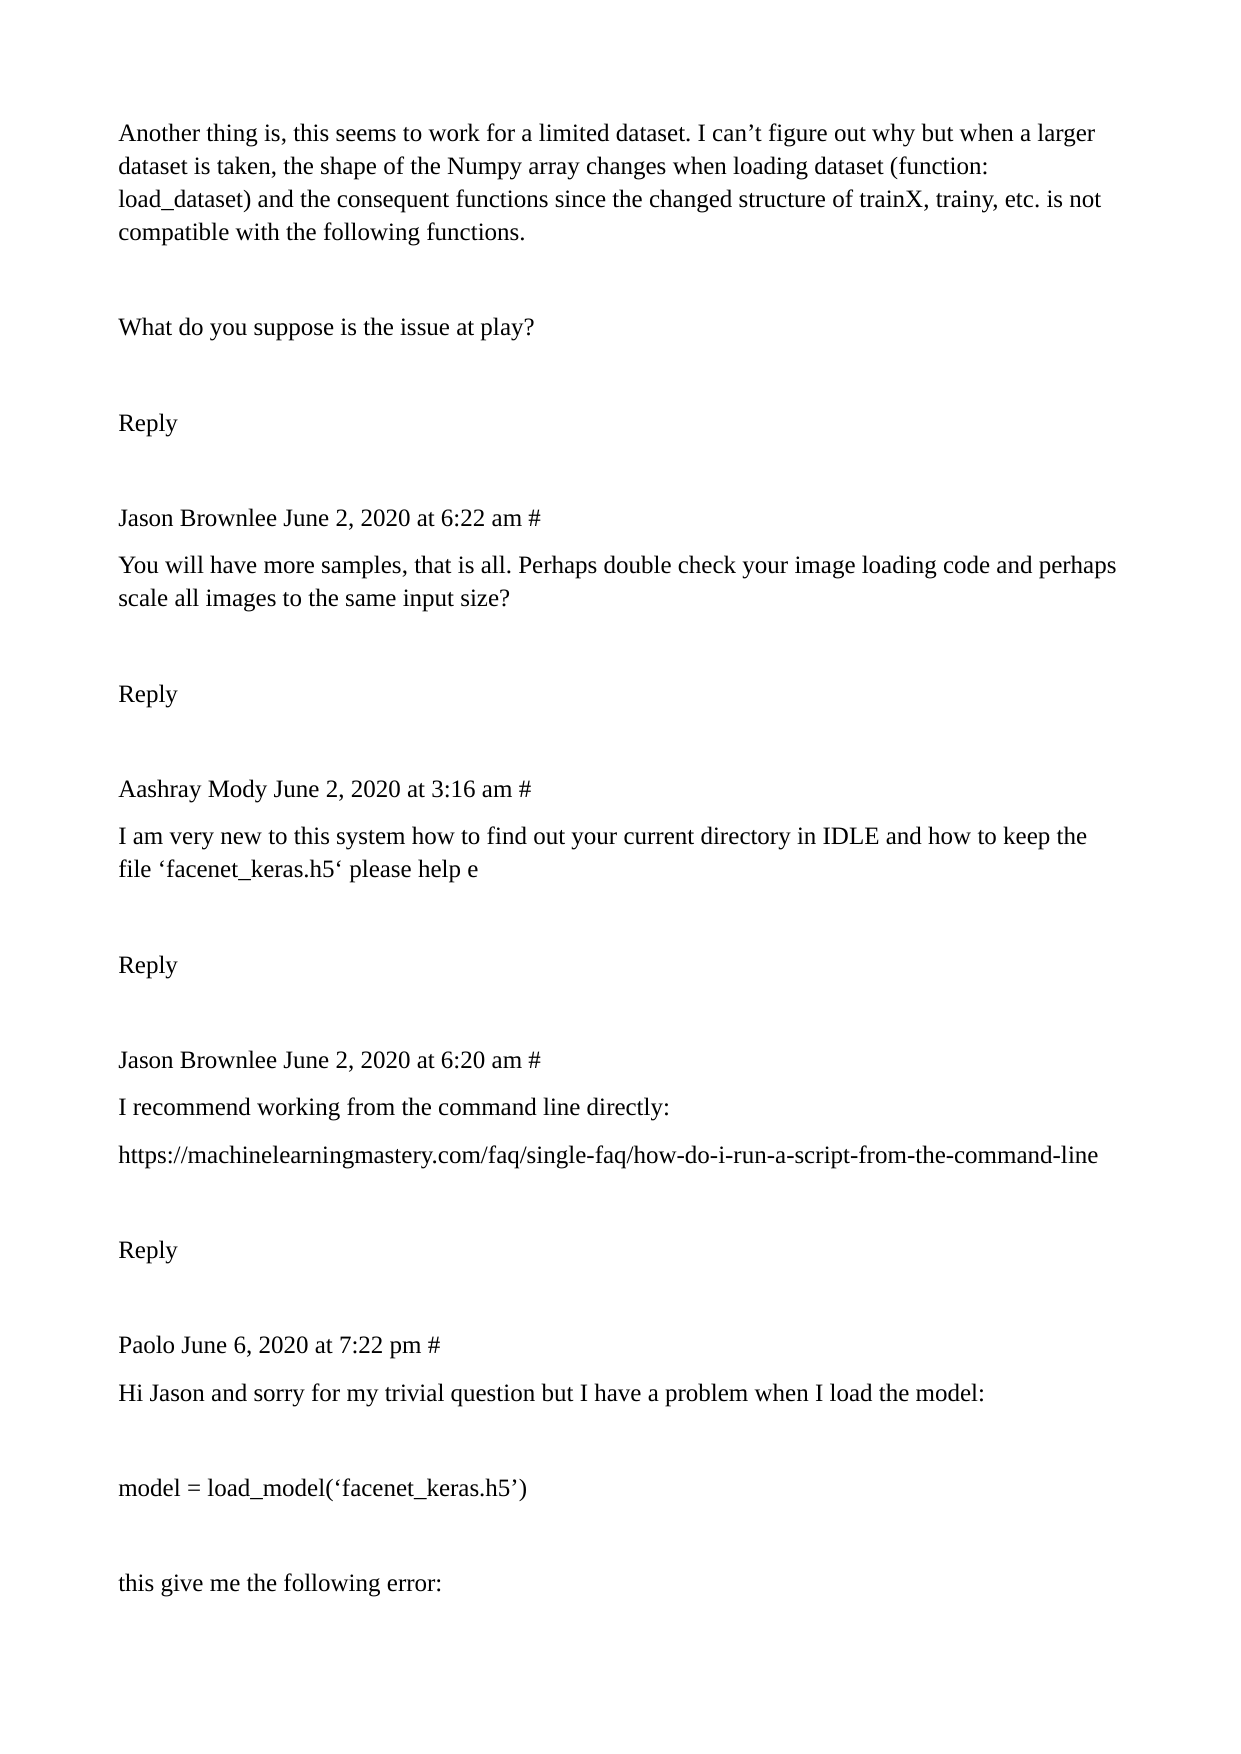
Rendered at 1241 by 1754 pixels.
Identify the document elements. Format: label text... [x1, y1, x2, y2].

text What do you suppose is the issue at play? [118, 312, 1122, 341]
text You will have more samples, that is all. Perhaps double check your image loading code and perhaps scale all images to the same input size? [118, 550, 1122, 612]
text Reply [118, 950, 1122, 978]
text Jason Brownlee June 2, 2020 at 6:20 am # [118, 1045, 1122, 1074]
text model = load_model(‘facenet_keras.h5’) [118, 1473, 1122, 1502]
text Paolo June 6, 2020 at 7:22 pm # [118, 1331, 1122, 1359]
text Reply [118, 1235, 1122, 1264]
text this give me the following error: [118, 1568, 1122, 1597]
text I am very new to this system how to find out your current directory in IDLE and how to keep the file ‘facenet_keras.h5‘ please help e [118, 821, 1122, 883]
text Reply [118, 679, 1122, 707]
text https://machinelearningmastery.com/faq/single-faq/how-do-i-run-a-script-from-the-command-line [118, 1140, 1122, 1169]
text Jason Brownlee June 2, 2020 at 6:22 am # [118, 503, 1122, 532]
text Another thing is, this seems to work for a limited dataset. I can’t figure out why but when a larger dataset is taken, the shape of the Numpy array changes when loading dataset (function: load_dataset) and the consequent functions since the changed structure of trainX, trainy, etc. is not compatible with the following functions. [118, 118, 1122, 246]
text Aashray Mody June 2, 2020 at 3:16 am # [118, 774, 1122, 803]
text Reply [118, 408, 1122, 436]
text I recommend working from the command line directly: [118, 1092, 1122, 1121]
text Hi Jason and sorry for my trivial question but I have a problem when I load the model: [118, 1378, 1122, 1407]
